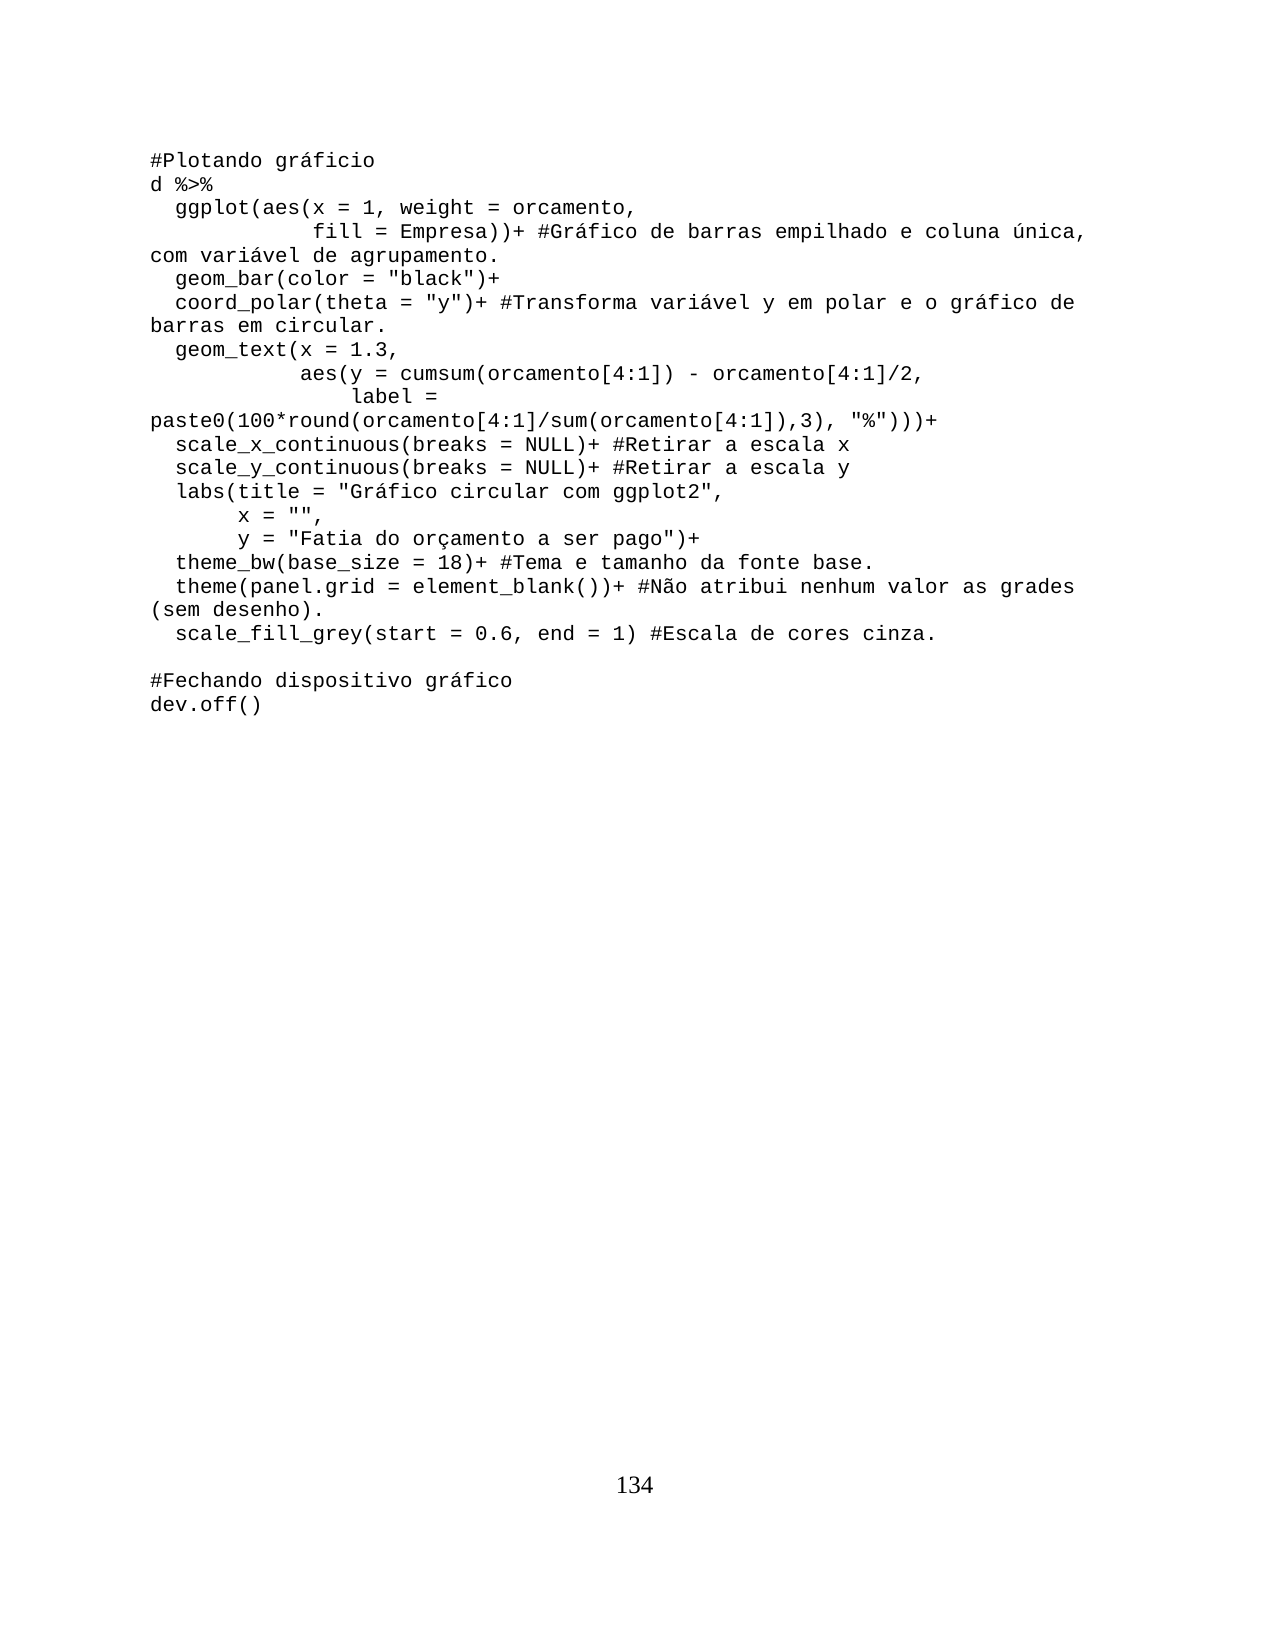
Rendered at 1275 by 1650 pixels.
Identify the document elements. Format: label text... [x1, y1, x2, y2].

text #Plotando gráficio [150, 150, 1125, 174]
text y = "Fatia do orçamento a ser pago")+ [150, 528, 1125, 552]
text ggplot(aes(x = 1, weight = orcamento, [150, 197, 1125, 221]
text label = paste0(100*round(orcamento[4:1]/sum(orcamento[4:1]),3), "%")))+ [150, 386, 1125, 434]
text scale_x_continuous(breaks = NULL)+ #Retirar a escala x [150, 434, 1125, 457]
text geom_bar(color = "black")+ [150, 268, 1125, 292]
text x = "", [150, 505, 1125, 528]
text aes(y = cumsum(orcamento[4:1]) - orcamento[4:1]/2, [150, 363, 1125, 386]
text dev.off() [150, 694, 1125, 717]
text #Fechando dispositivo gráfico [150, 670, 1125, 694]
text scale_y_continuous(breaks = NULL)+ #Retirar a escala y [150, 457, 1125, 481]
text theme_bw(base_size = 18)+ #Tema e tamanho da fonte base. [150, 552, 1125, 576]
text geom_text(x = 1.3, [150, 339, 1125, 363]
text coord_polar(theta = "y")+ #Transforma variável y em polar e o gráfico de barras em circular. [150, 292, 1125, 339]
text theme(panel.grid = element_blank())+ #Não atribui nenhum valor as grades (sem desenho). [150, 576, 1125, 623]
text d %>% [150, 174, 1125, 197]
text fill = Empresa))+ #Gráfico de barras empilhado e coluna única, com variável de agrupamento. [150, 221, 1125, 268]
text scale_fill_grey(start = 0.6, end = 1) #Escala de cores cinza. [150, 623, 1125, 647]
text labs(title = "Gráfico circular com ggplot2", [150, 481, 1125, 505]
